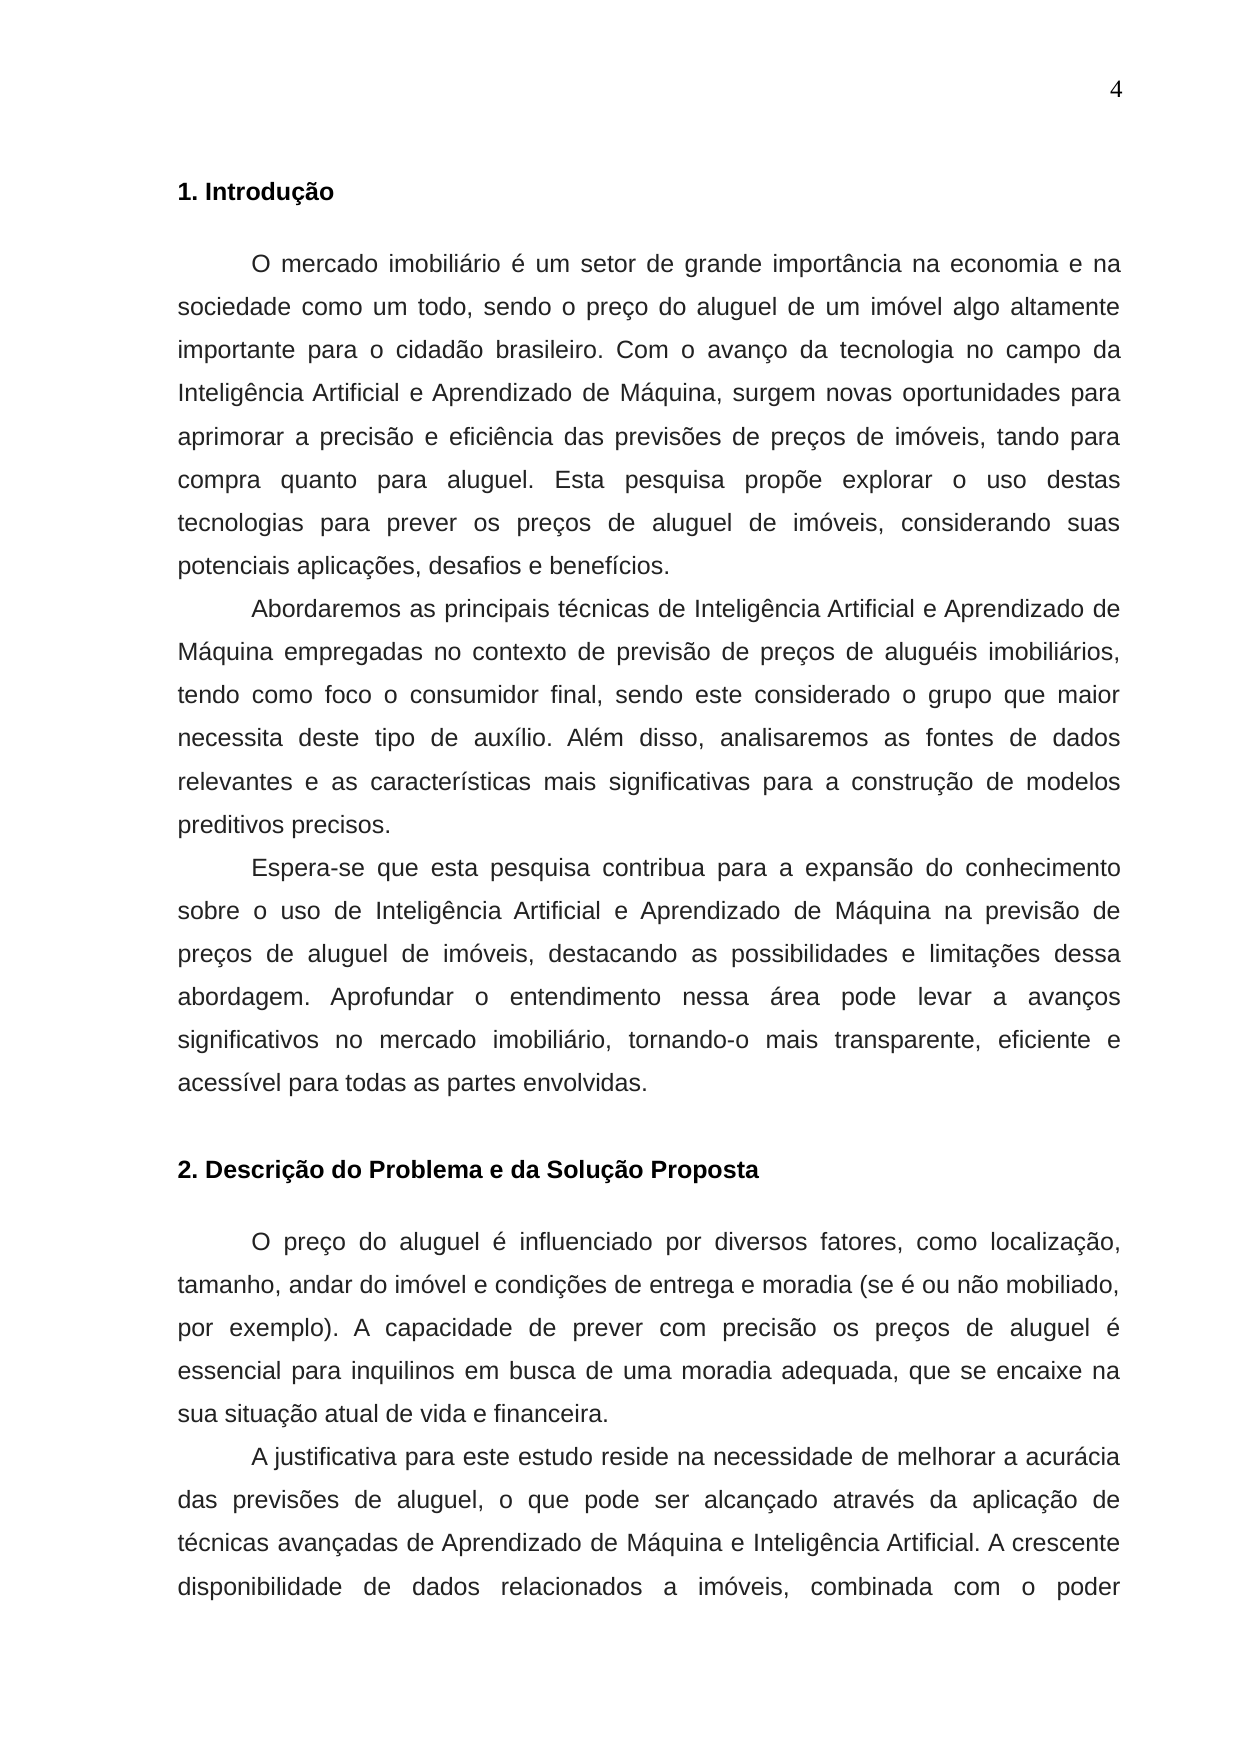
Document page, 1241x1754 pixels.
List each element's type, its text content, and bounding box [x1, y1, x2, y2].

text Abordaremos as principais técnicas de Inteligência Artificial e Aprendizado de Máquina empregadas no contexto de previsão de preços de aluguéis imobiliários, tendo como foco o consumidor final, sendo este considerado o grupo que maior necessita deste tipo de auxílio. Além disso, analisaremos as fontes de dados relevantes e as características mais significativas para a construção de modelos preditivos precisos. [177, 594, 1122, 838]
text A justificativa para este estudo reside na necessidade de melhorar a acurácia das previsões de aluguel, o que pode ser alcançado através da aplicação de técnicas avançadas de Aprendizado de Máquina e Inteligência Artificial. A crescente disponibilidade de dados relacionados a imóveis, combinada com o poder [177, 1442, 1122, 1600]
text Espera-se que esta pesquisa contribua para a expansão do conhecimento sobre o uso de Inteligência Artificial e Aprendizado de Máquina na previsão de preços de aluguel de imóveis, destacando as possibilidades e limitações dessa abordagem. Aprofundar o entendimento nessa área pode levar a avanços significativos no mercado imobiliário, tornando-o mais transparente, eficiente e acessível para todas as partes envolvidas. [177, 853, 1122, 1097]
text O preço do aluguel é influenciado por diversos fatores, como localização, tamanho, andar do imóvel e condições de entrega e moradia (se é ou não mobiliado, por exemplo). A capacidade de prever com precisão os preços de aluguel é essencial para inquilinos em busca de uma moradia adequada, que se encaixe na sua situação atual de vida e financeira. [177, 1227, 1122, 1428]
subtitle 2. Descrição do Problema e da Solução Proposta [177, 1155, 1122, 1183]
text O mercado imobiliário é um setor de grande importância na economia e na sociedade como um todo, sendo o preço do aluguel de um imóvel algo altamente importante para o cidadão brasileiro. Com o avanço da tecnologia no campo da Inteligência Artificial e Aprendizado de Máquina, surgem novas oportunidades para aprimorar a precisão e eficiência das previsões de preços de imóveis, tando para compra quanto para aluguel. Esta pesquisa propõe explorar o uso destas tecnologias para prever os preços de aluguel de imóveis, considerando suas potenciais aplicações, desafios e benefícios. [177, 249, 1122, 580]
subtitle 1. Introdução [177, 177, 1122, 206]
